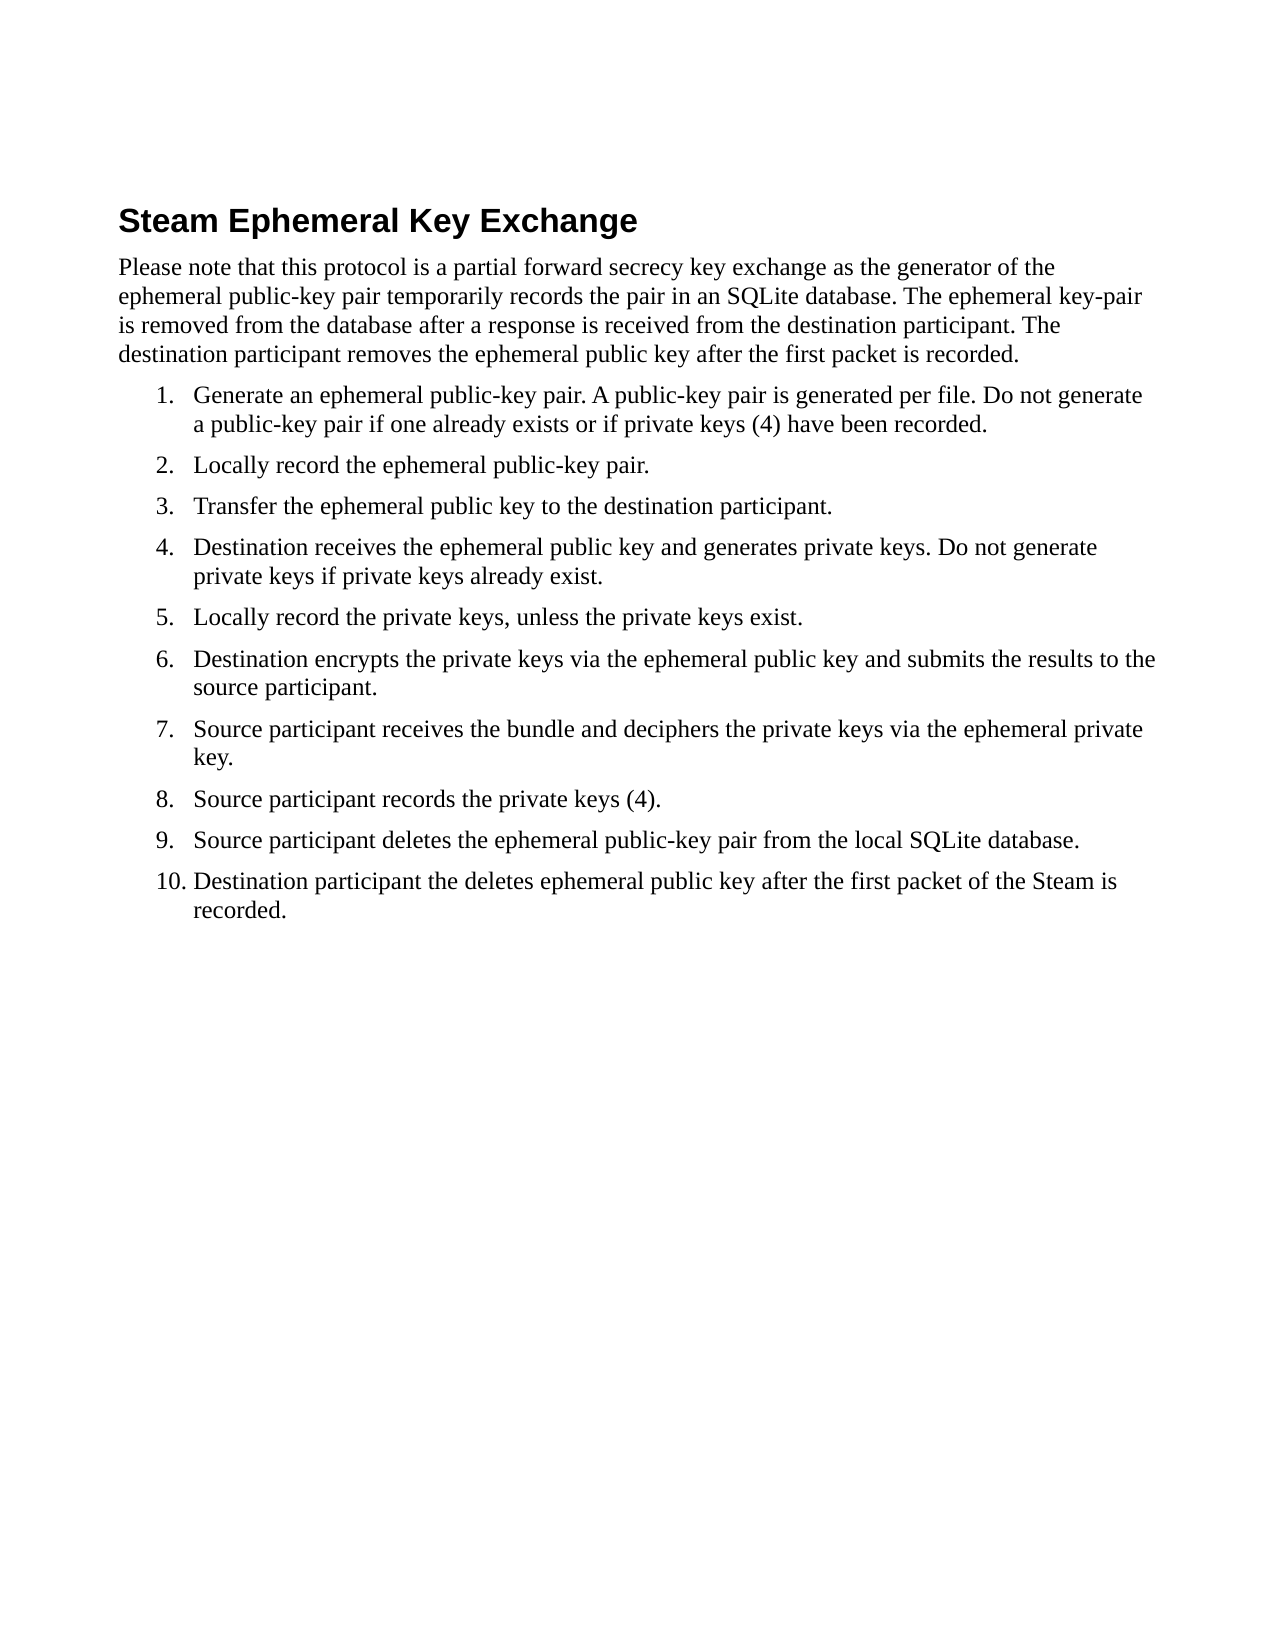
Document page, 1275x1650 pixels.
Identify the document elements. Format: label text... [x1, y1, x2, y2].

list Locally record the ephemeral public-key pair. [156, 450, 1157, 479]
list Destination receives the ephemeral public key and generates private keys. Do not generate private keys if private keys already exist. [156, 532, 1157, 590]
list Source participant receives the bundle and deciphers the private keys via the ephemeral private key. [156, 714, 1157, 771]
text Please note that this protocol is a partial forward secrecy key exchange as the generator of the ephemeral public-key pair temporarily records the pair in an SQLite database. The ephemeral key-pair is removed from the database after a response is received from the destination participant. The destination participant removes the ephemeral public key after the first packet is recorded. [118, 252, 1157, 367]
list Destination encrypts the private keys via the ephemeral public key and submits the results to the source participant. [156, 644, 1157, 701]
subtitle Steam Ephemeral Key Exchange [118, 201, 1157, 240]
list Source participant records the private keys (4). [156, 784, 1157, 812]
list Generate an ephemeral public-key pair. A public-key pair is generated per file. Do not generate a public-key pair if one already exists or if private keys (4) have been recorded. [156, 380, 1157, 437]
list Source participant deletes the ephemeral public-key pair from the local SQLite database. [156, 825, 1157, 854]
list Destination participant the deletes ephemeral public key after the first packet of the Steam is recorded. [156, 866, 1157, 924]
list Transfer the ephemeral public key to the destination participant. [156, 491, 1157, 520]
list Locally record the private keys, unless the private keys exist. [156, 602, 1157, 631]
